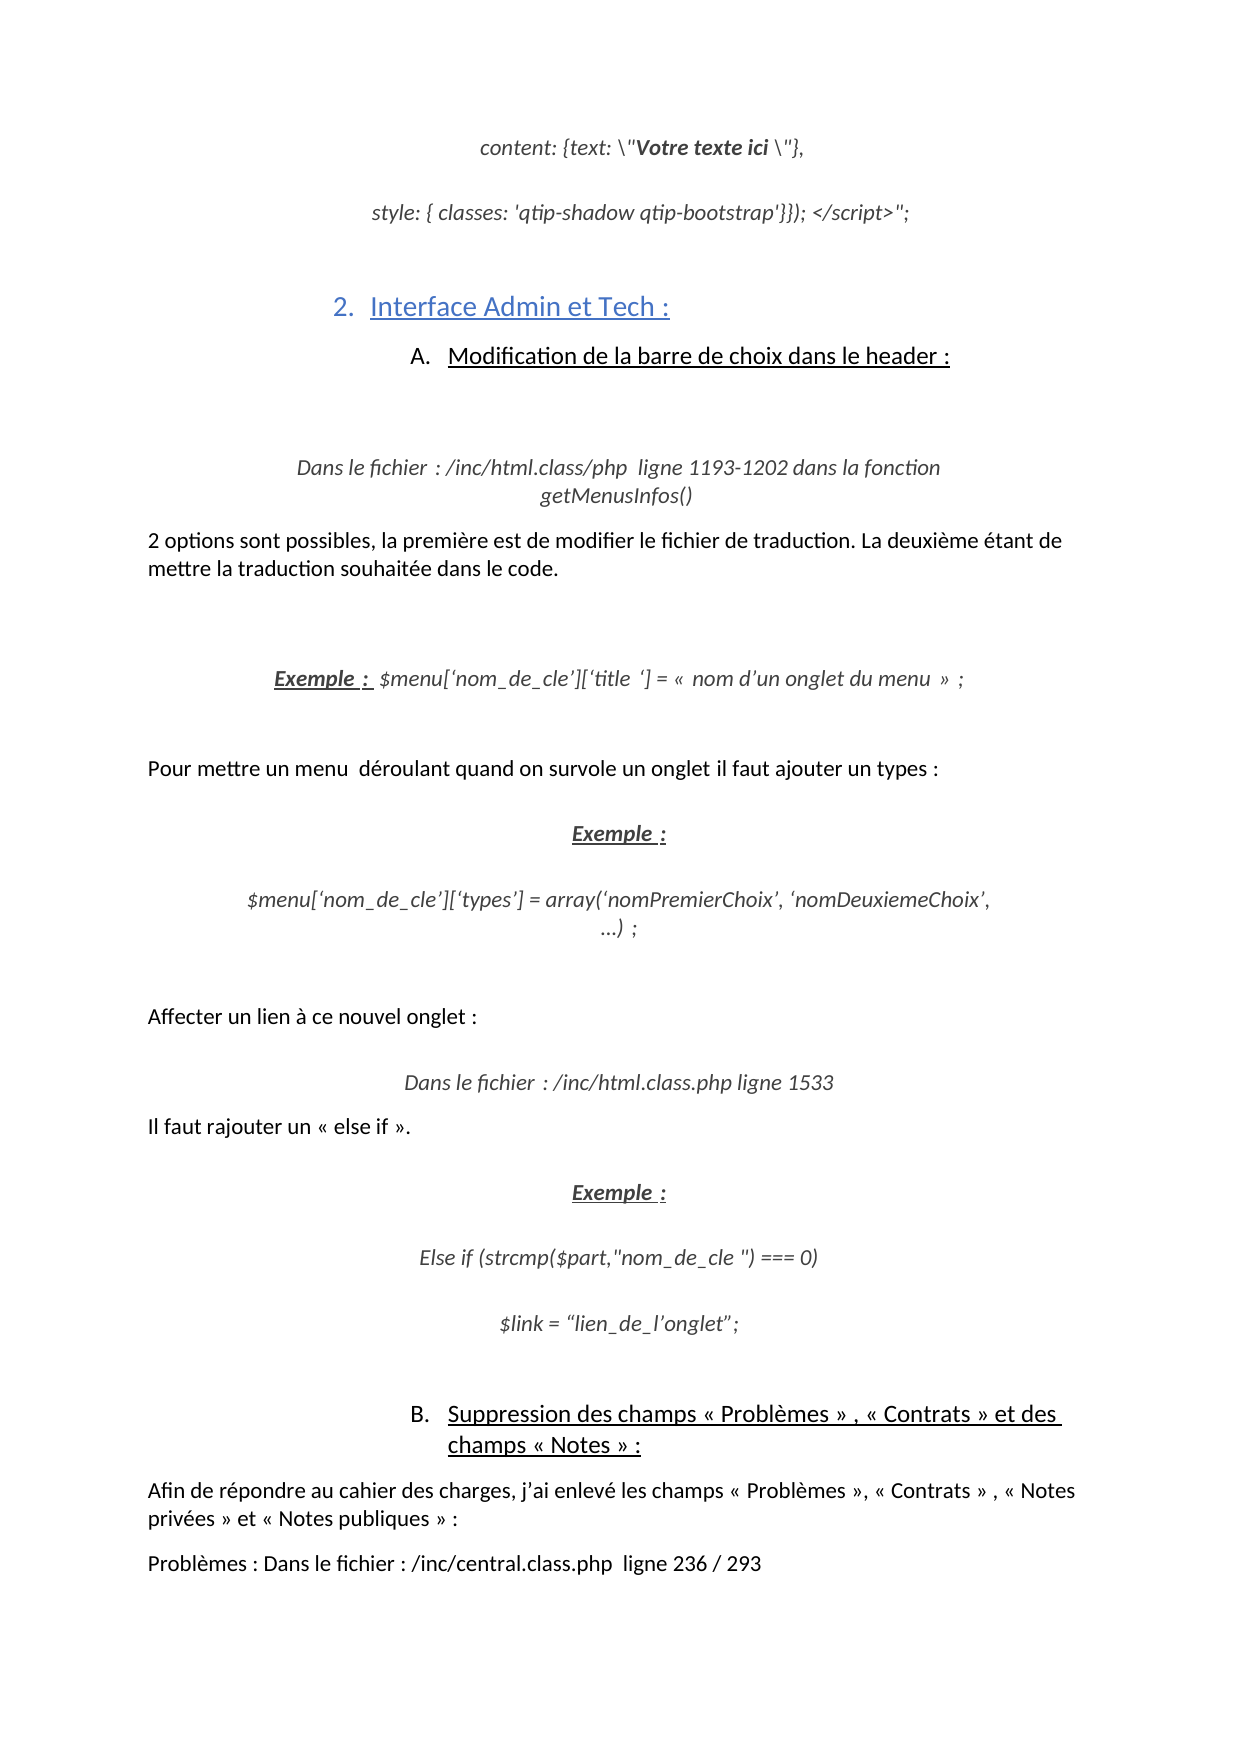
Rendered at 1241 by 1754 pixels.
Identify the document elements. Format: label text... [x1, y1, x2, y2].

text Problèmes : Dans le fichier : /inc/central.class.php ligne 236 / 293 [148, 1549, 1093, 1577]
subtitle Suppression des champs « Problèmes » , « Contrats » et des champs « Notes » : [410, 1398, 1093, 1459]
text $menu[‘nom_de_cle’][‘types’] = array(‘nomPremierChoix’, ‘nomDeuxiemeChoix’,…) ; [238, 885, 1003, 941]
subtitle Modification de la barre de choix dans le header : [410, 340, 1093, 371]
text style: { classes: 'qtip-shadow qtip-bootstrap'}}); </script>"; [238, 198, 1003, 226]
text 2 options sont possibles, la première est de modifier le fichier de traduction. La deuxième étant de mettre la traduction souhaitée dans le code. [148, 526, 1093, 582]
text Exemple : [238, 1178, 1003, 1206]
text Dans le fichier : /inc/html.class.php ligne 1533 [238, 1068, 1003, 1096]
text Affecter un lien à ce nouvel onglet : [148, 1002, 1093, 1030]
text Afin de répondre au cahier des charges, j’ai enlevé les champs « Problèmes », « Contrats » , « Notes privées » et « Notes publiques » : [148, 1476, 1093, 1532]
subtitle Interface Admin et Tech : [333, 288, 1093, 323]
text Pour mettre un menu déroulant quand on survole un onglet il faut ajouter un types : [148, 754, 1093, 782]
text Dans le fichier : /inc/html.class/php ligne 1193-1202 dans la fonction getMenusInfos() [238, 453, 1003, 509]
text Exemple : [238, 819, 1003, 847]
text Exemple : $menu[‘nom_de_cle’][‘title ‘] = « nom d’un onglet du menu » ; [238, 664, 1003, 692]
text Il faut rajouter un « else if ». [148, 1112, 1093, 1140]
text $link = “lien_de_l’onglet”; [238, 1309, 1003, 1337]
text content: {text: \"Votre texte ici \"}, [238, 133, 1003, 161]
text Else if (strcmp($part,"nom_de_cle ") === 0) [238, 1243, 1003, 1271]
